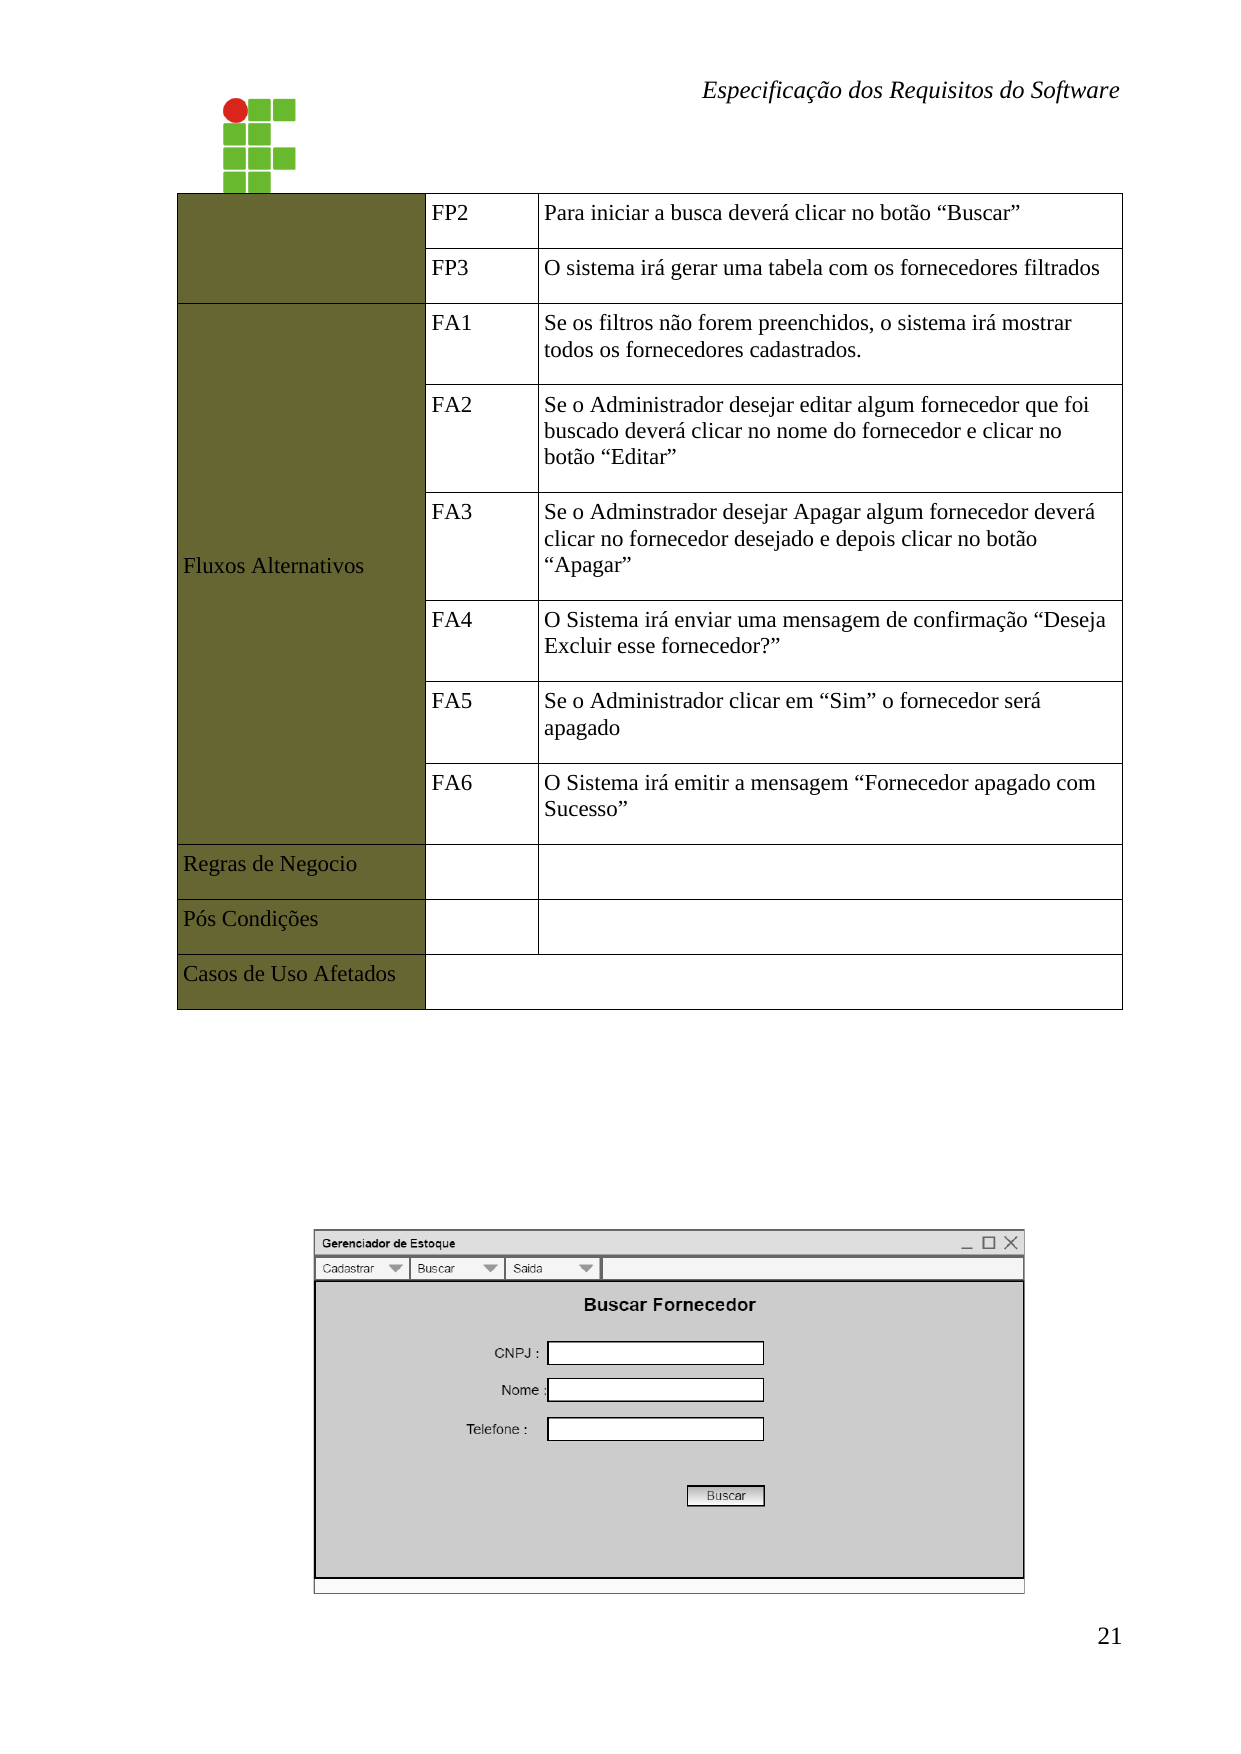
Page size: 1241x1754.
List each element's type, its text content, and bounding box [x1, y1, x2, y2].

table_cell [426, 845, 538, 899]
table_cell FP2 [426, 194, 538, 248]
table_cell FP3 [426, 249, 538, 303]
table_cell Se os filtros não forem preenchidos, o sistema irá mostrar todos os fornecedores cadastrados. [539, 304, 1122, 384]
table_cell FA5 [426, 682, 538, 762]
table_cell [426, 955, 1122, 1009]
table_cell O Sistema irá enviar uma mensagem de confirmação “Deseja Excluir esse fornecedor?” [539, 601, 1122, 681]
table_cell [539, 900, 1122, 954]
table_cell Regras de Negocio [178, 845, 425, 899]
table_cell O Sistema irá emitir a mensagem “Fornecedor apagado com Sucesso” [539, 764, 1122, 844]
table_cell Se o Adminstrador desejar Apagar algum fornecedor deverá clicar no fornecedor desejado e depois clicar no botão “Apagar” [539, 493, 1122, 600]
table_cell O sistema irá gerar uma tabela com os fornecedores filtrados [539, 249, 1122, 303]
table_cell Pós Condições [178, 900, 425, 954]
table_cell [539, 845, 1122, 899]
table_cell FA6 [426, 764, 538, 844]
table_cell FA3 [426, 493, 538, 600]
table_cell FA2 [426, 385, 538, 492]
table_cell Fluxos Alternativos [178, 304, 425, 844]
table_cell FA4 [426, 601, 538, 681]
table_cell FA1 [426, 304, 538, 384]
table_cell Se o Administrador desejar editar algum fornecedor que foi buscado deverá clicar no nome do fornecedor e clicar no botão “Editar” [539, 385, 1122, 492]
table_cell [426, 900, 538, 954]
table_cell Para iniciar a busca deverá clicar no botão “Buscar” [539, 194, 1122, 248]
table_cell [178, 194, 425, 303]
table_cell Casos de Uso Afetados [178, 955, 425, 1009]
table_cell Se o Administrador clicar em “Sim” o fornecedor será apagado [539, 682, 1122, 762]
